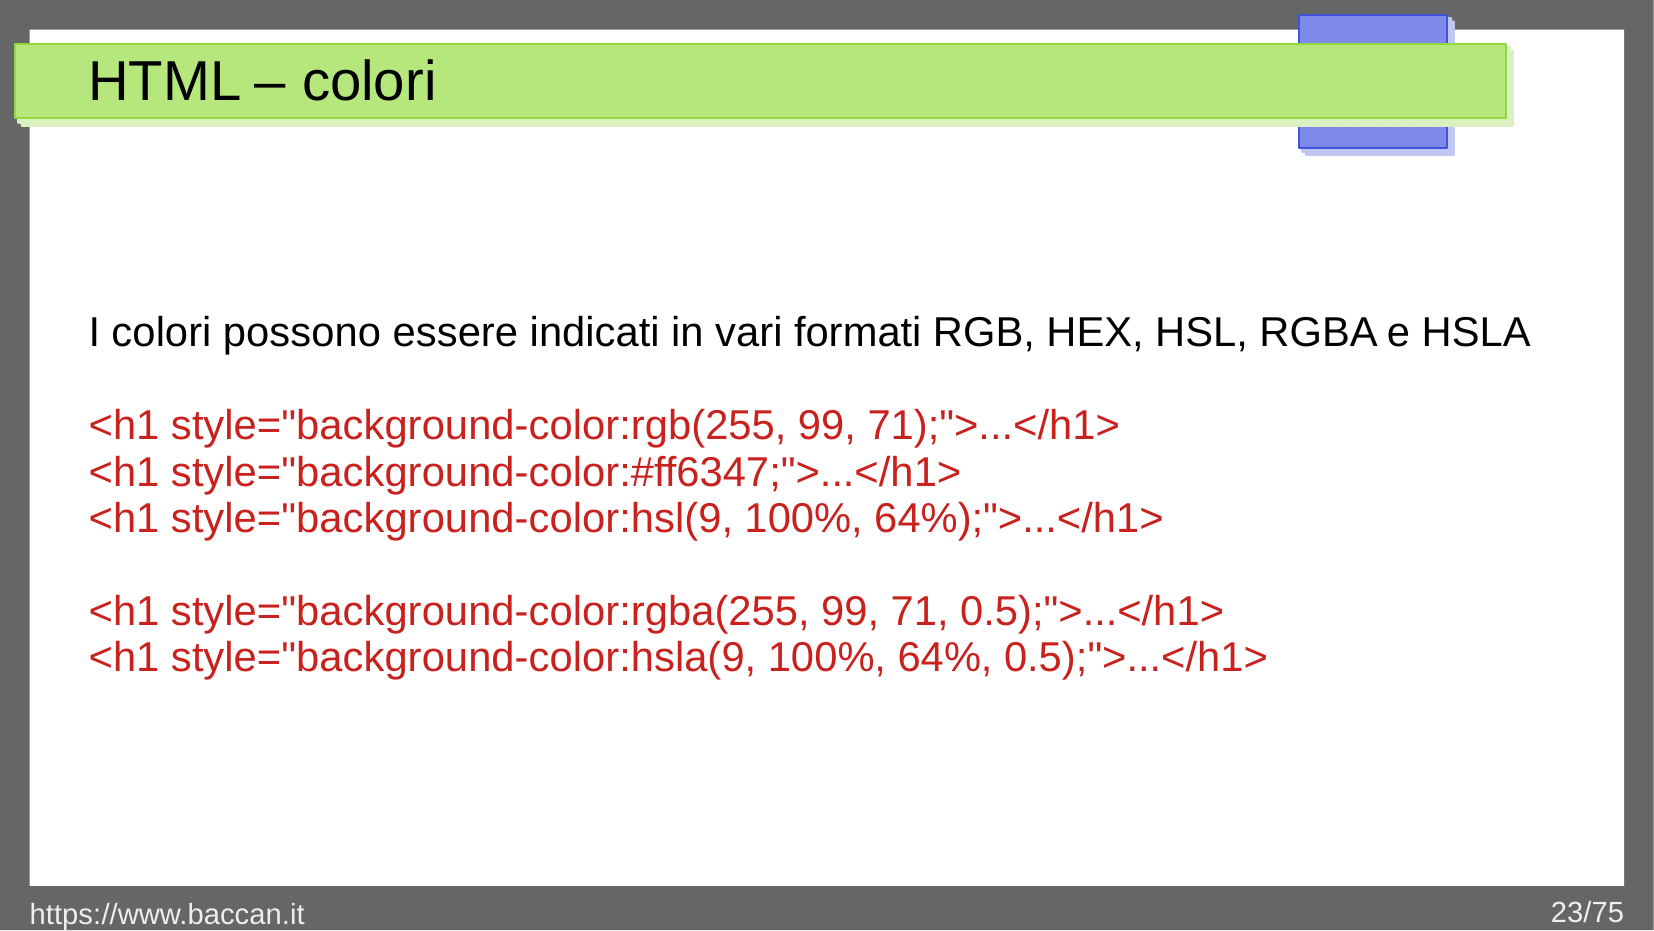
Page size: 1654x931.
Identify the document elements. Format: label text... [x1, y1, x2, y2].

text_box I colori possono essere indicati in vari formati RGB, HEX, HSL, RGBA e HSLA <h1 style="background-color:rgb(255, 99, 71);">...</h1> <h1 style="background-color:#ff6347;">...</h1> <h1 style="background-color:hsl(9, 100%, 64%);">...</h1> <h1 style="background-color:rgba(255, 99, 71, 0.5);">...</h1> <h1 style="background-color:hsla(9, 100%, 64%, 0.5);">...</h1> [88, 169, 1565, 821]
title HTML – colori [88, 44, 1506, 119]
